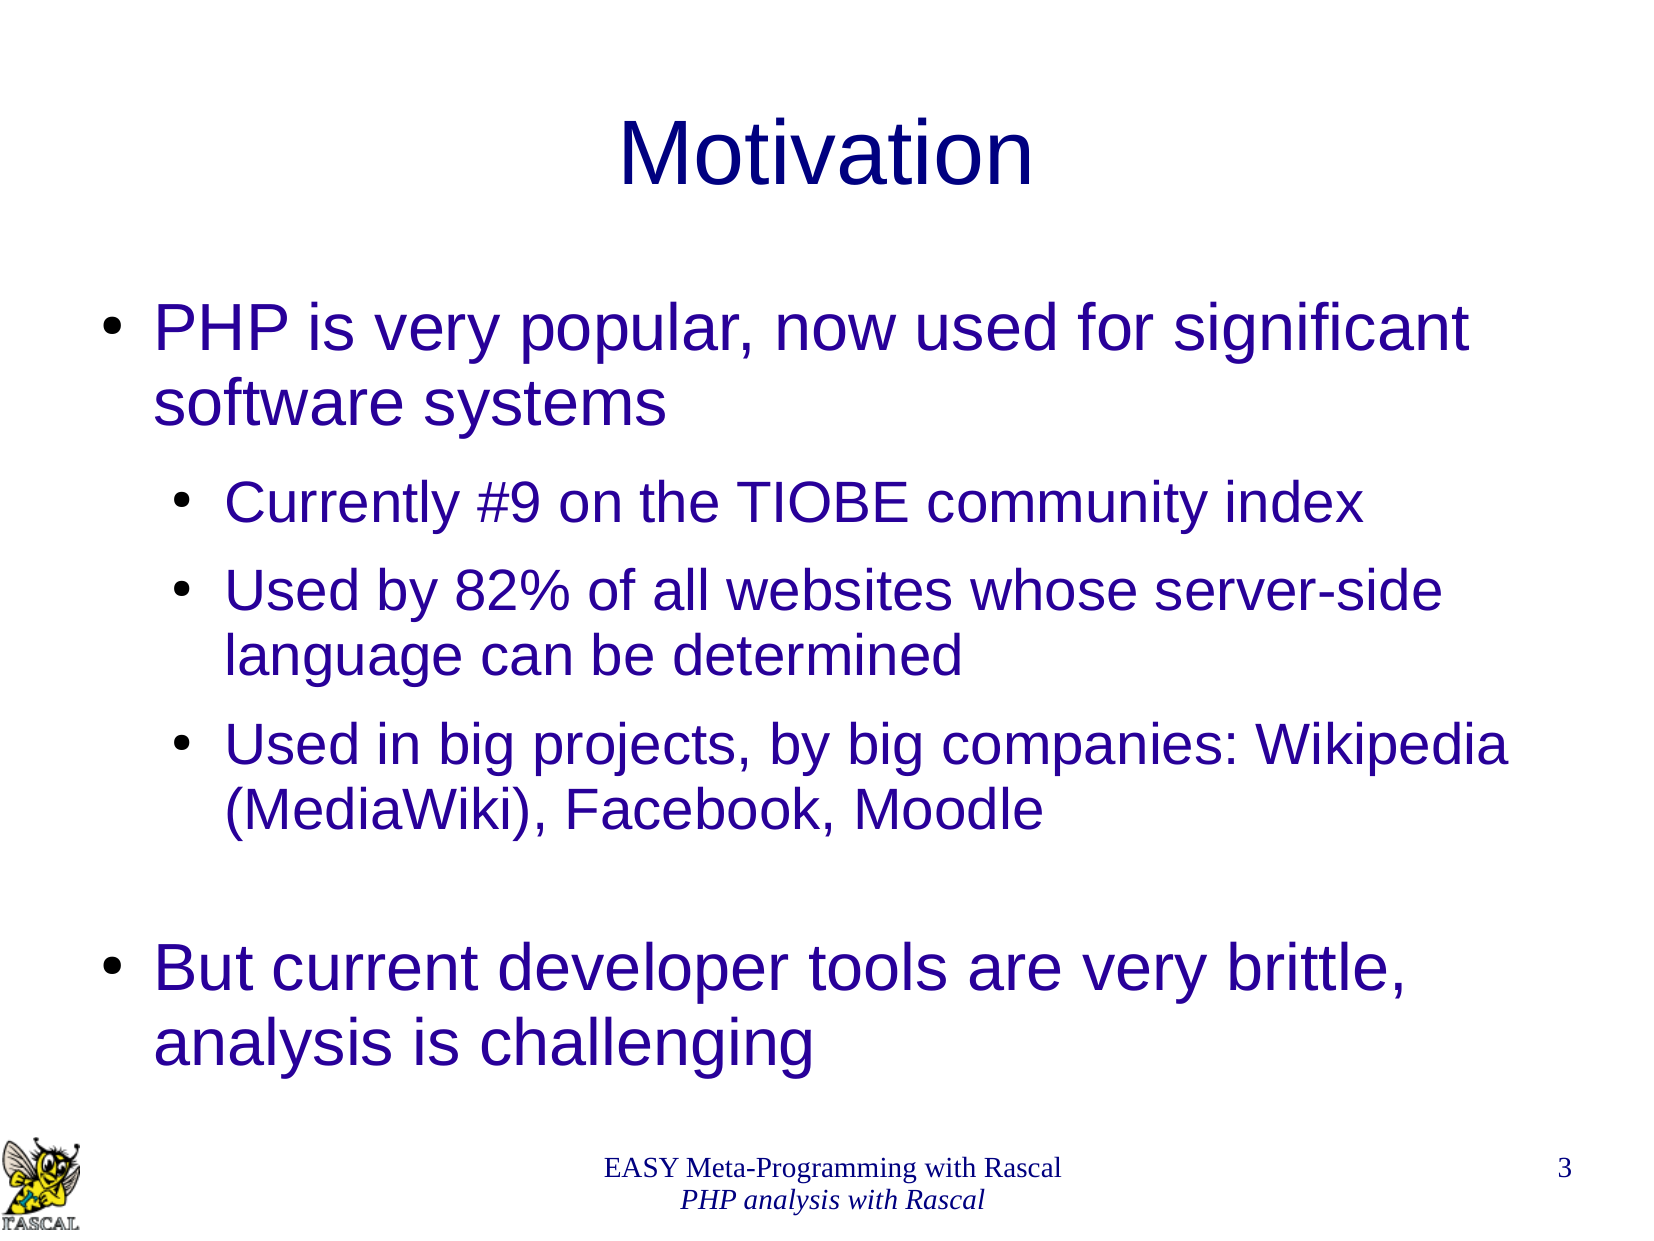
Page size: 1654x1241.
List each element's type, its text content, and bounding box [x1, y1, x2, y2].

picture [1, 1137, 80, 1230]
list PHP is very popular, now used for significant software systems Currently #9 on the TIOBE community index Used by 82% of all websites whose server-side language can be determined Used in big projects, by big companies: Wikipedia (MediaWiki), Facebook, Moodle But current developer tools are very brittle, analysis is challenging [82, 290, 1571, 1010]
title Motivation [82, 49, 1571, 257]
